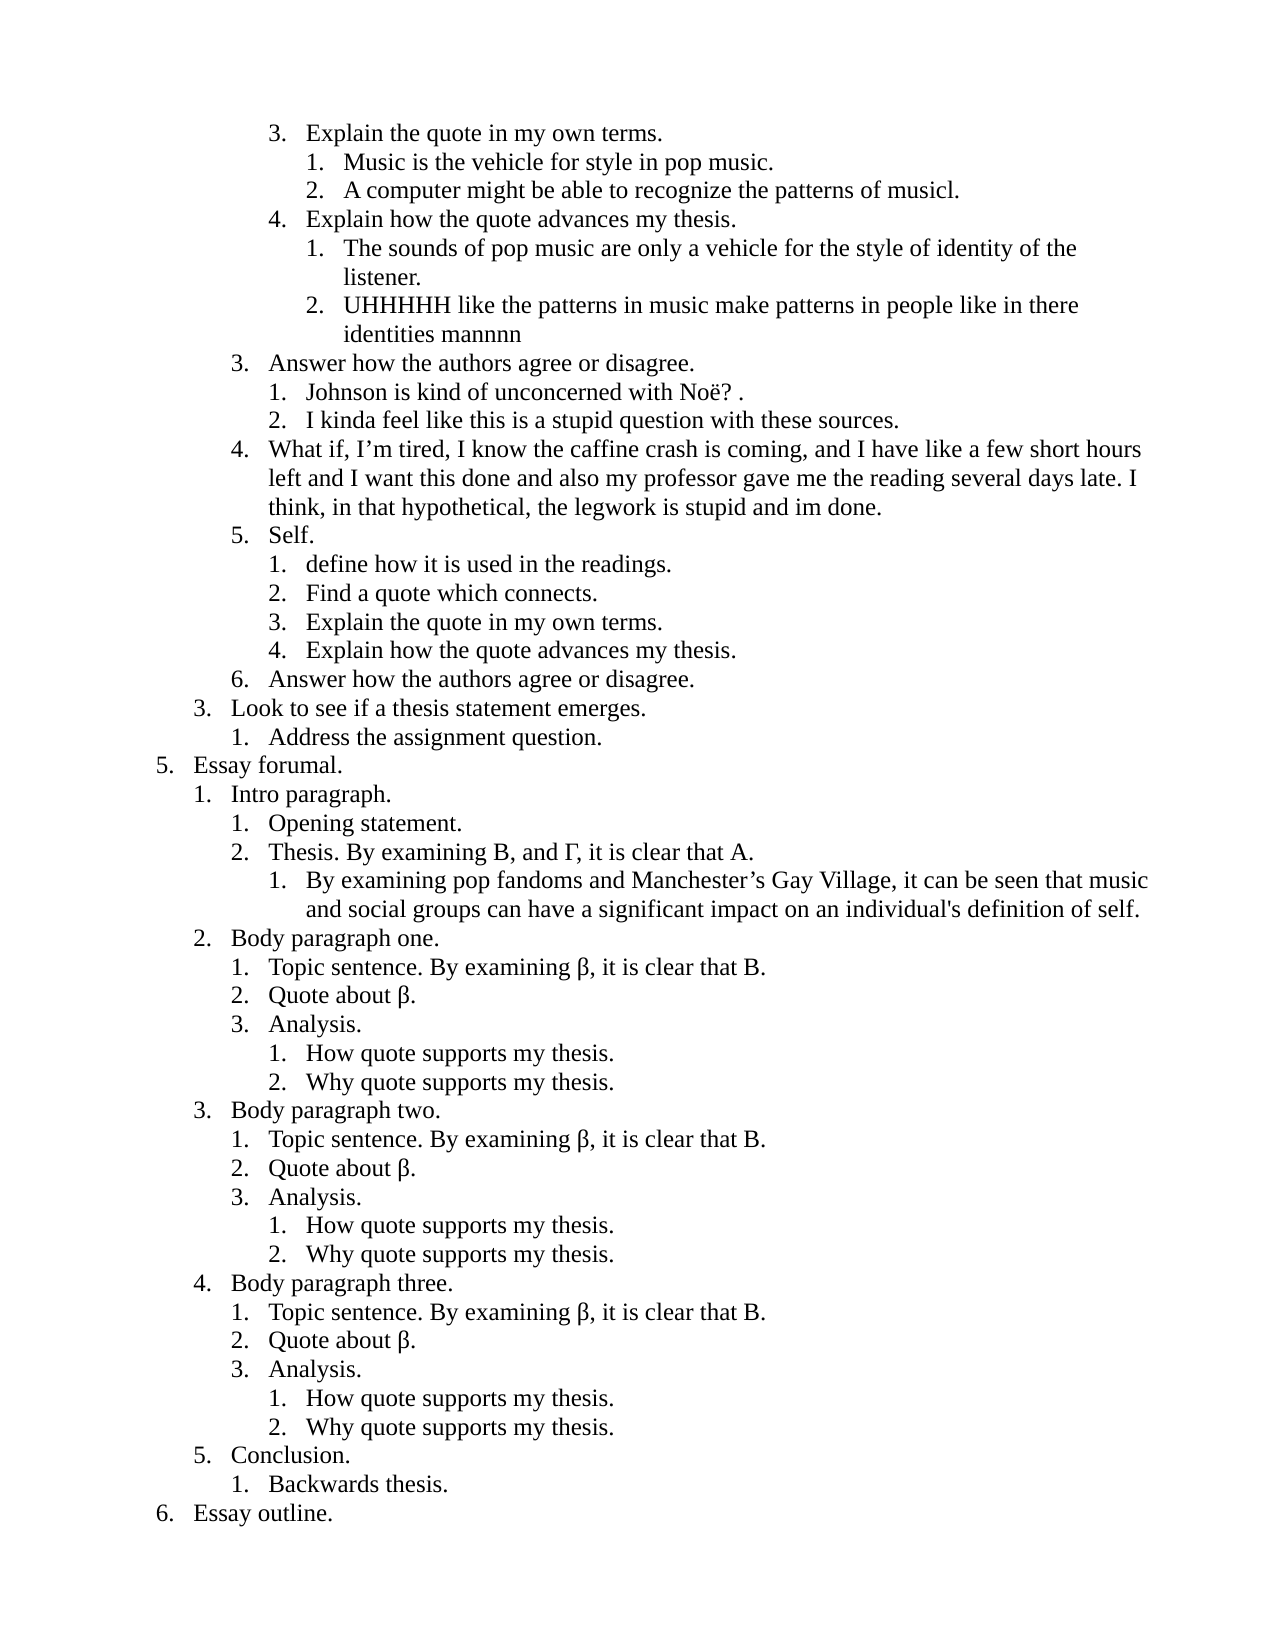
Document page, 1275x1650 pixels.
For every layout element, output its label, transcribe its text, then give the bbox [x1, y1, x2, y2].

list Topic sentence. By examining β, it is clear that Β. [231, 952, 1157, 981]
list Analysis. [231, 1354, 1157, 1383]
list A computer might be able to recognize the patterns of musicl. [306, 176, 1157, 204]
list Quote about β. [231, 1326, 1157, 1354]
list Why quote supports my thesis. [268, 1239, 1157, 1268]
list Answer how the authors agree or disagree. [231, 348, 1157, 377]
list Backwards thesis. [231, 1469, 1157, 1498]
list Quote about β. [231, 1153, 1157, 1182]
list Why quote supports my thesis. [268, 1412, 1157, 1441]
list The sounds of pop music are only a vehicle for the style of identity of the listener. [306, 233, 1157, 291]
list Explain how the quote advances my thesis. [268, 636, 1157, 664]
list Topic sentence. By examining β, it is clear that Β. [231, 1297, 1157, 1326]
list What if, I’m tired, I know the caffine crash is coming, and I have like a few short hours left and I want this done and also my professor gave me the reading several days late. I think, in that hypothetical, the legwork is stupid and im done. [231, 434, 1157, 521]
list Analysis. [231, 1009, 1157, 1038]
list Essay forumal. [156, 751, 1157, 779]
list Conclusion. [193, 1441, 1157, 1469]
list By examining pop fandoms and Manchester’s Gay Village, it can be seen that music and social groups can have a significant impact on an individual's definition of self. [268, 866, 1157, 923]
list Intro paragraph. [193, 779, 1157, 808]
list Answer how the authors agree or disagree. [231, 664, 1157, 693]
list Body paragraph one. [193, 923, 1157, 952]
list I kinda feel like this is a stupid question with these sources. [268, 406, 1157, 434]
list define how it is used in the readings. [268, 549, 1157, 578]
list How quote supports my thesis. [268, 1211, 1157, 1239]
list Look to see if a thesis statement emerges. [193, 693, 1157, 722]
list Topic sentence. By examining β, it is clear that Β. [231, 1124, 1157, 1153]
list How quote supports my thesis. [268, 1383, 1157, 1412]
list Thesis. By examining Β, and Γ, it is clear that Α. [231, 837, 1157, 866]
list Explain the quote in my own terms. [268, 118, 1157, 147]
list Why quote supports my thesis. [268, 1067, 1157, 1096]
list Body paragraph two. [193, 1096, 1157, 1124]
list How quote supports my thesis. [268, 1038, 1157, 1067]
list Analysis. [231, 1182, 1157, 1211]
list Music is the vehicle for style in pop music. [306, 147, 1157, 176]
list Quote about β. [231, 981, 1157, 1009]
list Opening statement. [231, 808, 1157, 837]
list Body paragraph three. [193, 1268, 1157, 1297]
list Self. [231, 521, 1157, 549]
list Find a quote which connects. [268, 578, 1157, 607]
list Address the assignment question. [231, 722, 1157, 751]
list Explain how the quote advances my thesis. [268, 204, 1157, 233]
list UHHHHH like the patterns in music make patterns in people like in there identities mannnn [306, 291, 1157, 348]
list Explain the quote in my own terms. [268, 607, 1157, 636]
list Essay outline. [156, 1498, 1157, 1527]
list Johnson is kind of unconcerned with Noë? . [268, 377, 1157, 406]
